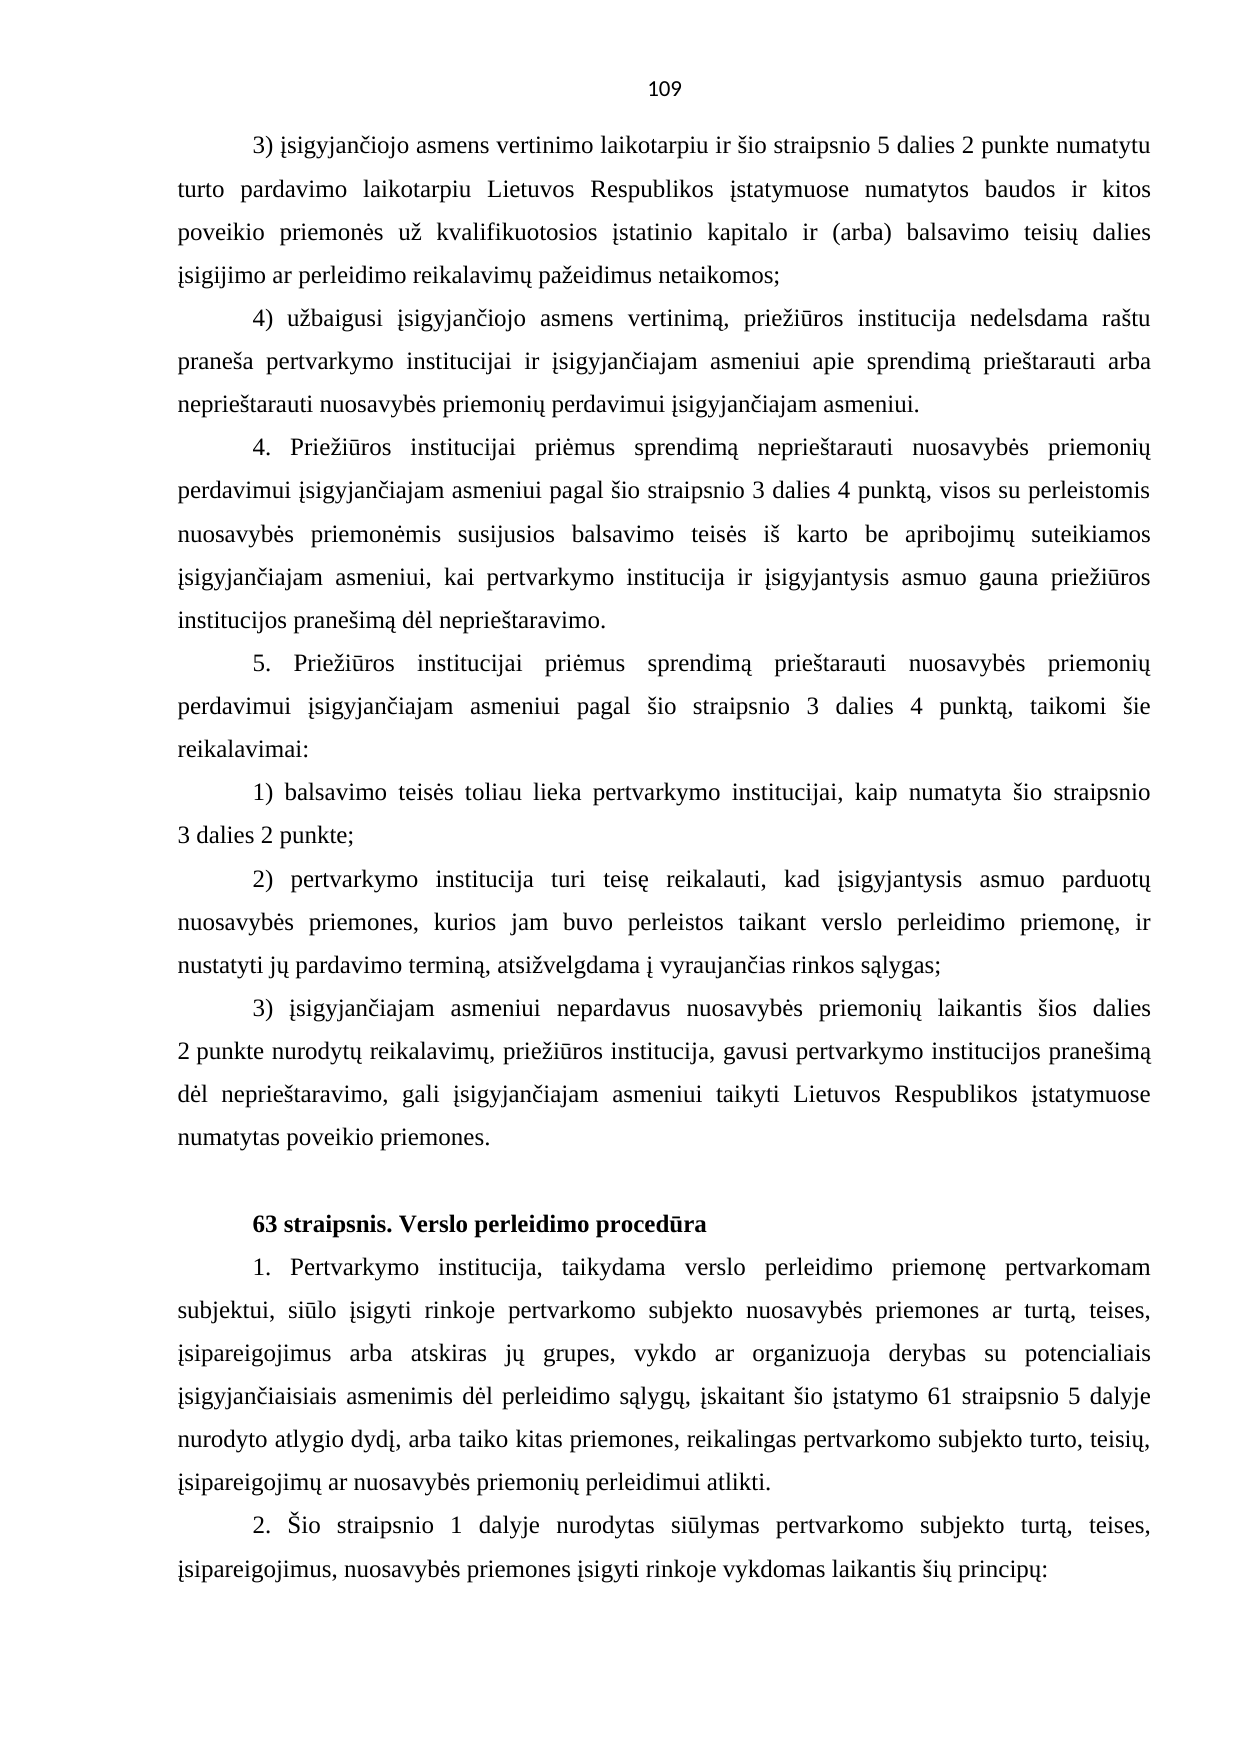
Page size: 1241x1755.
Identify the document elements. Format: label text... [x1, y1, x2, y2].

text 1. Pertvarkymo institucija, taikydama verslo perleidimo priemonę pertvarkomam subjektui, siūlo įsigyti rinkoje pertvarkomo subjekto nuosavybės priemones ar turtą, teises, įsipareigojimus arba atskiras jų grupes, vykdo ar organizuoja derybas su potencialiais įsigyjančiaisiais asmenimis dėl perleidimo sąlygų, įskaitant šio įstatymo 61 straipsnio 5 dalyje nurodyto atlygio dydį, arba taiko kitas priemones, reikalingas pertvarkomo subjekto turto, teisių, įsipareigojimų ar nuosavybės priemonių perleidimui atlikti. [177, 1252, 1152, 1496]
text 4) užbaigusi įsigyjančiojo asmens vertinimą, priežiūros institucija nedelsdama raštu praneša pertvarkymo institucijai ir įsigyjančiajam asmeniui apie sprendimą prieštarauti arba neprieštarauti nuosavybės priemonių perdavimui įsigyjančiajam asmeniui. [177, 303, 1152, 418]
text 5. Priežiūros institucijai priėmus sprendimą prieštarauti nuosavybės priemonių perdavimui įsigyjančiajam asmeniui pagal šio straipsnio 3 dalies 4 punktą, taikomi šie reikalavimai: [177, 648, 1152, 763]
text 4. Priežiūros institucijai priėmus sprendimą neprieštarauti nuosavybės priemonių perdavimui įsigyjančiajam asmeniui pagal šio straipsnio 3 dalies 4 punktą, visos su perleistomis nuosavybės priemonėmis susijusios balsavimo teisės iš karto be apribojimų suteikiamos įsigyjančiajam asmeniui, kai pertvarkymo institucija ir įsigyjantysis asmuo gauna priežiūros institucijos pranešimą dėl neprieštaravimo. [177, 432, 1152, 634]
text 2) pertvarkymo institucija turi teisę reikalauti, kad įsigyjantysis asmuo parduotų nuosavybės priemones, kurios jam buvo perleistos taikant verslo perleidimo priemonę, ir nustatyti jų pardavimo terminą, atsižvelgdama į vyraujančias rinkos sąlygas; [177, 864, 1152, 979]
text 3) įsigyjančiajam asmeniui nepardavus nuosavybės priemonių laikantis šios dalies 2 punkte nurodytų reikalavimų, priežiūros institucija, gavusi pertvarkymo institucijos pranešimą dėl neprieštaravimo, gali įsigyjančiajam asmeniui taikyti Lietuvos Respublikos įstatymuose numatytas poveikio priemones. [177, 993, 1152, 1151]
text 63 straipsnis. Verslo perleidimo procedūra [177, 1209, 1152, 1237]
text 1) balsavimo teisės toliau lieka pertvarkymo institucijai, kaip numatyta šio straipsnio 3 dalies 2 punkte; [177, 777, 1152, 849]
text 3) įsigyjančiojo asmens vertinimo laikotarpiu ir šio straipsnio 5 dalies 2 punkte numatytu turto pardavimo laikotarpiu Lietuvos Respublikos įstatymuose numatytos baudos ir kitos poveikio priemonės už kvalifikuotosios įstatinio kapitalo ir (arba) balsavimo teisių dalies įsigijimo ar perleidimo reikalavimų pažeidimus netaikomos; [177, 131, 1152, 289]
text 2. Šio straipsnio 1 dalyje nurodytas siūlymas pertvarkomo subjekto turtą, teises, įsipareigojimus, nuosavybės priemones įsigyti rinkoje vykdomas laikantis šių principų: [177, 1511, 1152, 1582]
